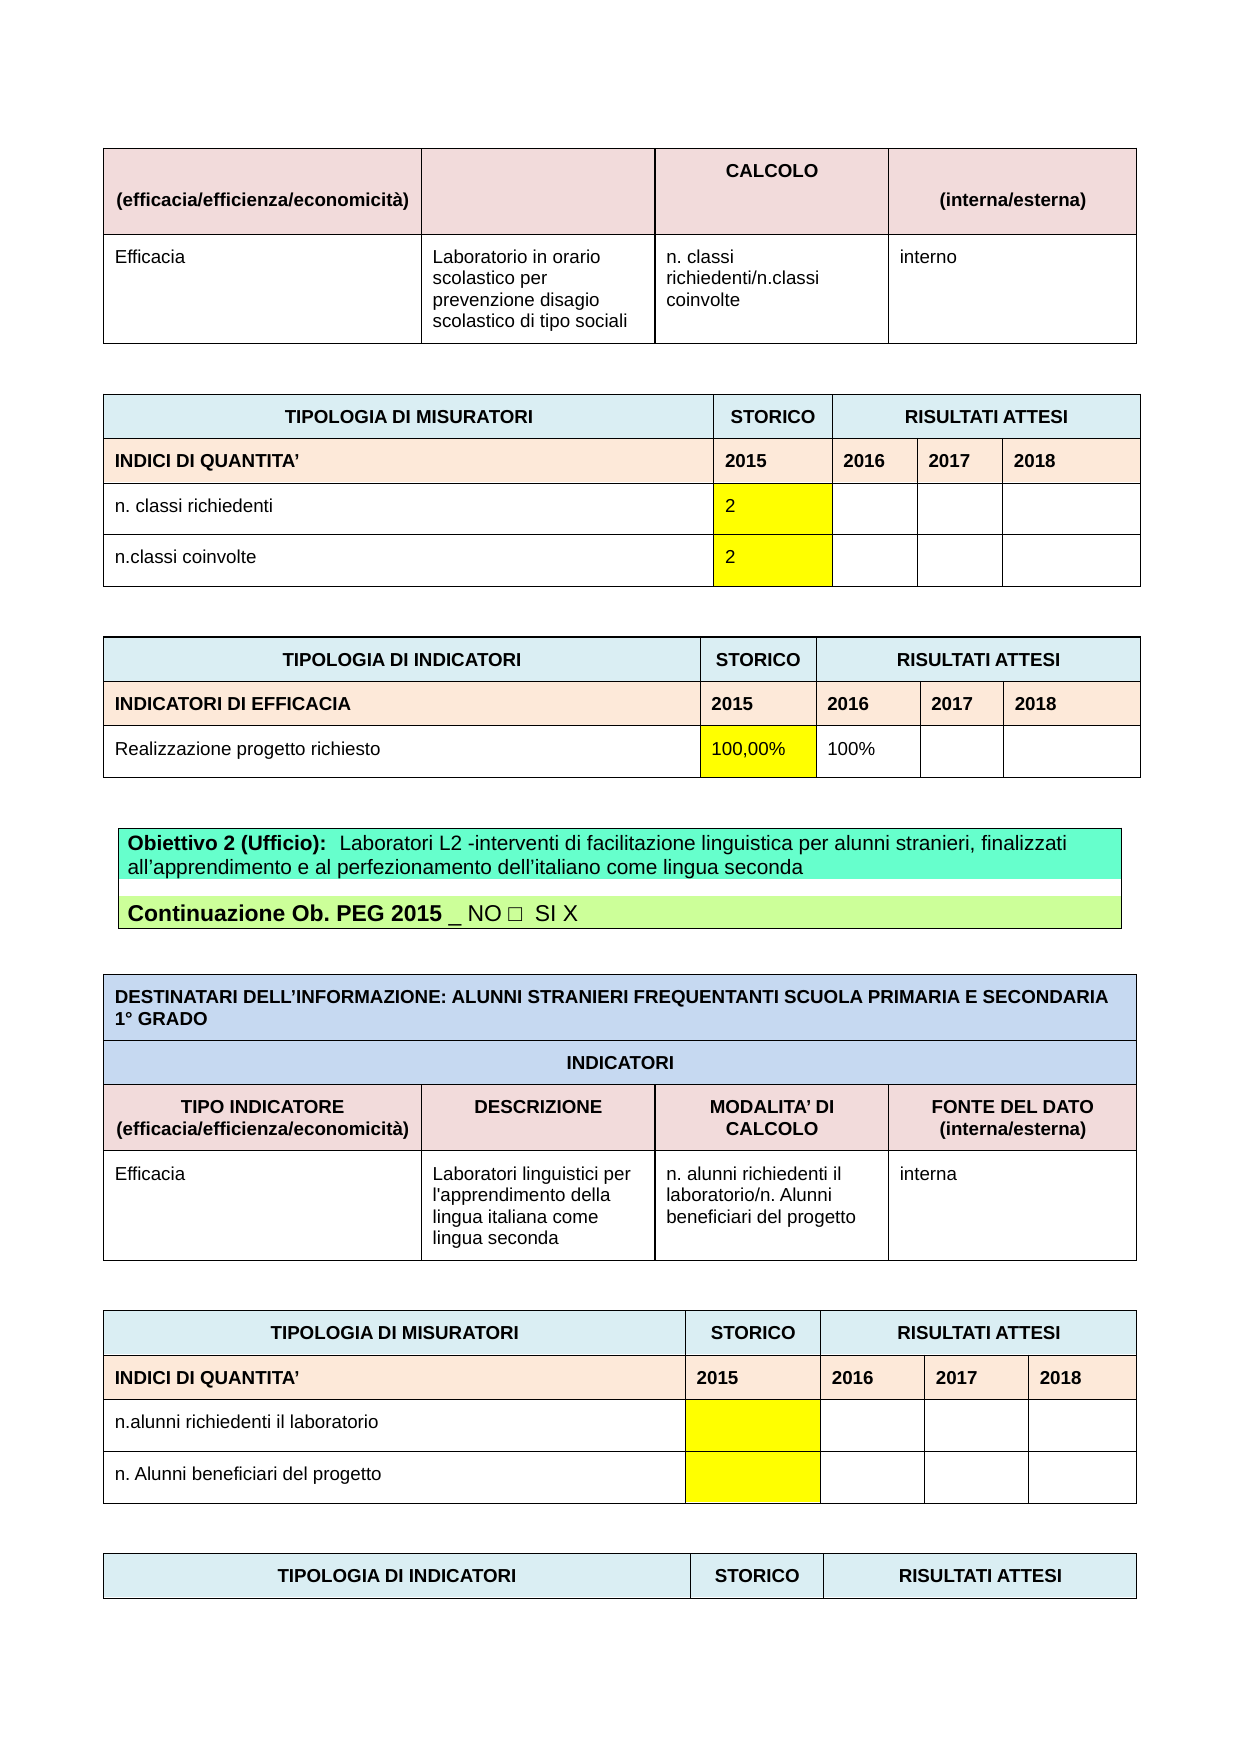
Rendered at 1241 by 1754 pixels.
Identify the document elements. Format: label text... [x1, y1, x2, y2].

table_cell TIPO INDICATORE (efficacia/efficienza/economicità) [104, 1085, 421, 1150]
table_cell (interna/esterna) [889, 149, 1136, 234]
table_cell [686, 1400, 820, 1451]
table_cell 2 [714, 535, 832, 586]
table_cell 2018 [1004, 682, 1140, 725]
table_cell n. Alunni beneficiari del progetto [104, 1452, 685, 1502]
table_header STORICO [686, 1311, 820, 1354]
table_cell FONTE DEL DATO (interna/esterna) [889, 1085, 1136, 1150]
table_cell [1029, 1400, 1136, 1451]
table_cell INDICI DI QUANTITA’ [104, 1356, 685, 1399]
table_cell 2015 [686, 1356, 820, 1399]
table_header RISULTATI ATTESI [817, 638, 1140, 681]
table_cell [686, 1452, 820, 1502]
table_cell n. classi richiedenti/n.classi coinvolte [656, 235, 888, 343]
table_cell 2017 [918, 439, 1002, 482]
table_cell (efficacia/efficienza/economicità) [104, 149, 421, 234]
table_cell 2018 [1029, 1356, 1136, 1399]
table_cell [833, 484, 917, 534]
table_cell Efficacia [104, 1151, 421, 1259]
table_cell 2016 [833, 439, 917, 482]
table_cell 2016 [817, 682, 920, 725]
text Obiettivo 2 (Ufficio): Laboratori L2 -interventi di facilitazione linguistica per alunni stranieri, finalizzati all’apprendimento e al perfezionamento dell’italiano come lingua seconda [119, 829, 1121, 879]
table_cell 2018 [1003, 439, 1140, 482]
table_cell [821, 1452, 924, 1502]
table_cell CALCOLO [656, 149, 888, 234]
table_cell Realizzazione progetto richiesto [104, 726, 700, 777]
table_cell DESCRIZIONE [422, 1085, 654, 1150]
table_header STORICO [691, 1554, 823, 1597]
table_cell [925, 1452, 1028, 1502]
table_cell 2 [714, 484, 832, 534]
table_cell [1141, 725, 1224, 777]
table_cell [821, 1400, 924, 1451]
table_header TIPOLOGIA DI INDICATORI [104, 638, 700, 681]
table_cell 100,00% [701, 726, 816, 777]
table_cell n. classi richiedenti [104, 484, 713, 534]
table_cell 2015 [714, 439, 832, 482]
table_cell [1003, 484, 1140, 534]
table_cell Laboratorio in orario scolastico per prevenzione disagio scolastico di tipo sociali [422, 235, 654, 343]
table_cell [921, 726, 1003, 777]
table_cell [1141, 681, 1224, 725]
table_header TIPOLOGIA DI INDICATORI [104, 1554, 690, 1597]
table_cell 100% [817, 726, 920, 777]
table_cell Efficacia [104, 235, 421, 343]
table_cell [918, 535, 1002, 586]
table_cell interna [889, 1151, 1136, 1259]
table_cell [833, 535, 917, 586]
table_header RISULTATI ATTESI [821, 1311, 1136, 1354]
table_header STORICO [714, 395, 832, 438]
table_cell [1003, 535, 1140, 586]
table_cell n.alunni richiedenti il laboratorio [104, 1400, 685, 1451]
table_cell 2017 [925, 1356, 1028, 1399]
table_cell 2017 [921, 682, 1003, 725]
table_cell INDICI DI QUANTITA’ [104, 439, 713, 482]
table_cell n.classi coinvolte [104, 535, 713, 586]
table_cell [918, 484, 1002, 534]
table_header DESTINATARI DELL’INFORMAZIONE: ALUNNI STRANIERI FREQUENTANTI SCUOLA PRIMARIA E SECONDARIA 1° GRADO [104, 975, 1136, 1040]
table_header TIPOLOGIA DI MISURATORI [104, 1311, 685, 1354]
table_cell [1004, 726, 1140, 777]
table_cell [1029, 1452, 1136, 1502]
table_cell 2016 [821, 1356, 924, 1399]
table_header TIPOLOGIA DI MISURATORI [104, 395, 713, 438]
table_cell interno [889, 235, 1136, 343]
table_cell INDICATORI DI EFFICACIA [104, 682, 700, 725]
table_header RISULTATI ATTESI [824, 1554, 1136, 1597]
text Continuazione Ob. PEG 2015 _ NO □ SI X [119, 896, 1121, 928]
table_cell [925, 1400, 1028, 1451]
table_cell n. alunni richiedenti il laboratorio/n. Alunni beneficiari del progetto [656, 1151, 888, 1259]
table_header STORICO [701, 638, 816, 681]
table_cell Laboratori linguistici per l'apprendimento della lingua italiana come lingua seconda [422, 1151, 654, 1259]
table_cell INDICATORI [104, 1041, 1136, 1084]
table_cell MODALITA’ DI CALCOLO [656, 1085, 888, 1150]
table_cell 2015 [701, 682, 816, 725]
table_header [1141, 636, 1224, 681]
table_cell [422, 149, 654, 234]
table_header RISULTATI ATTESI [833, 395, 1140, 438]
